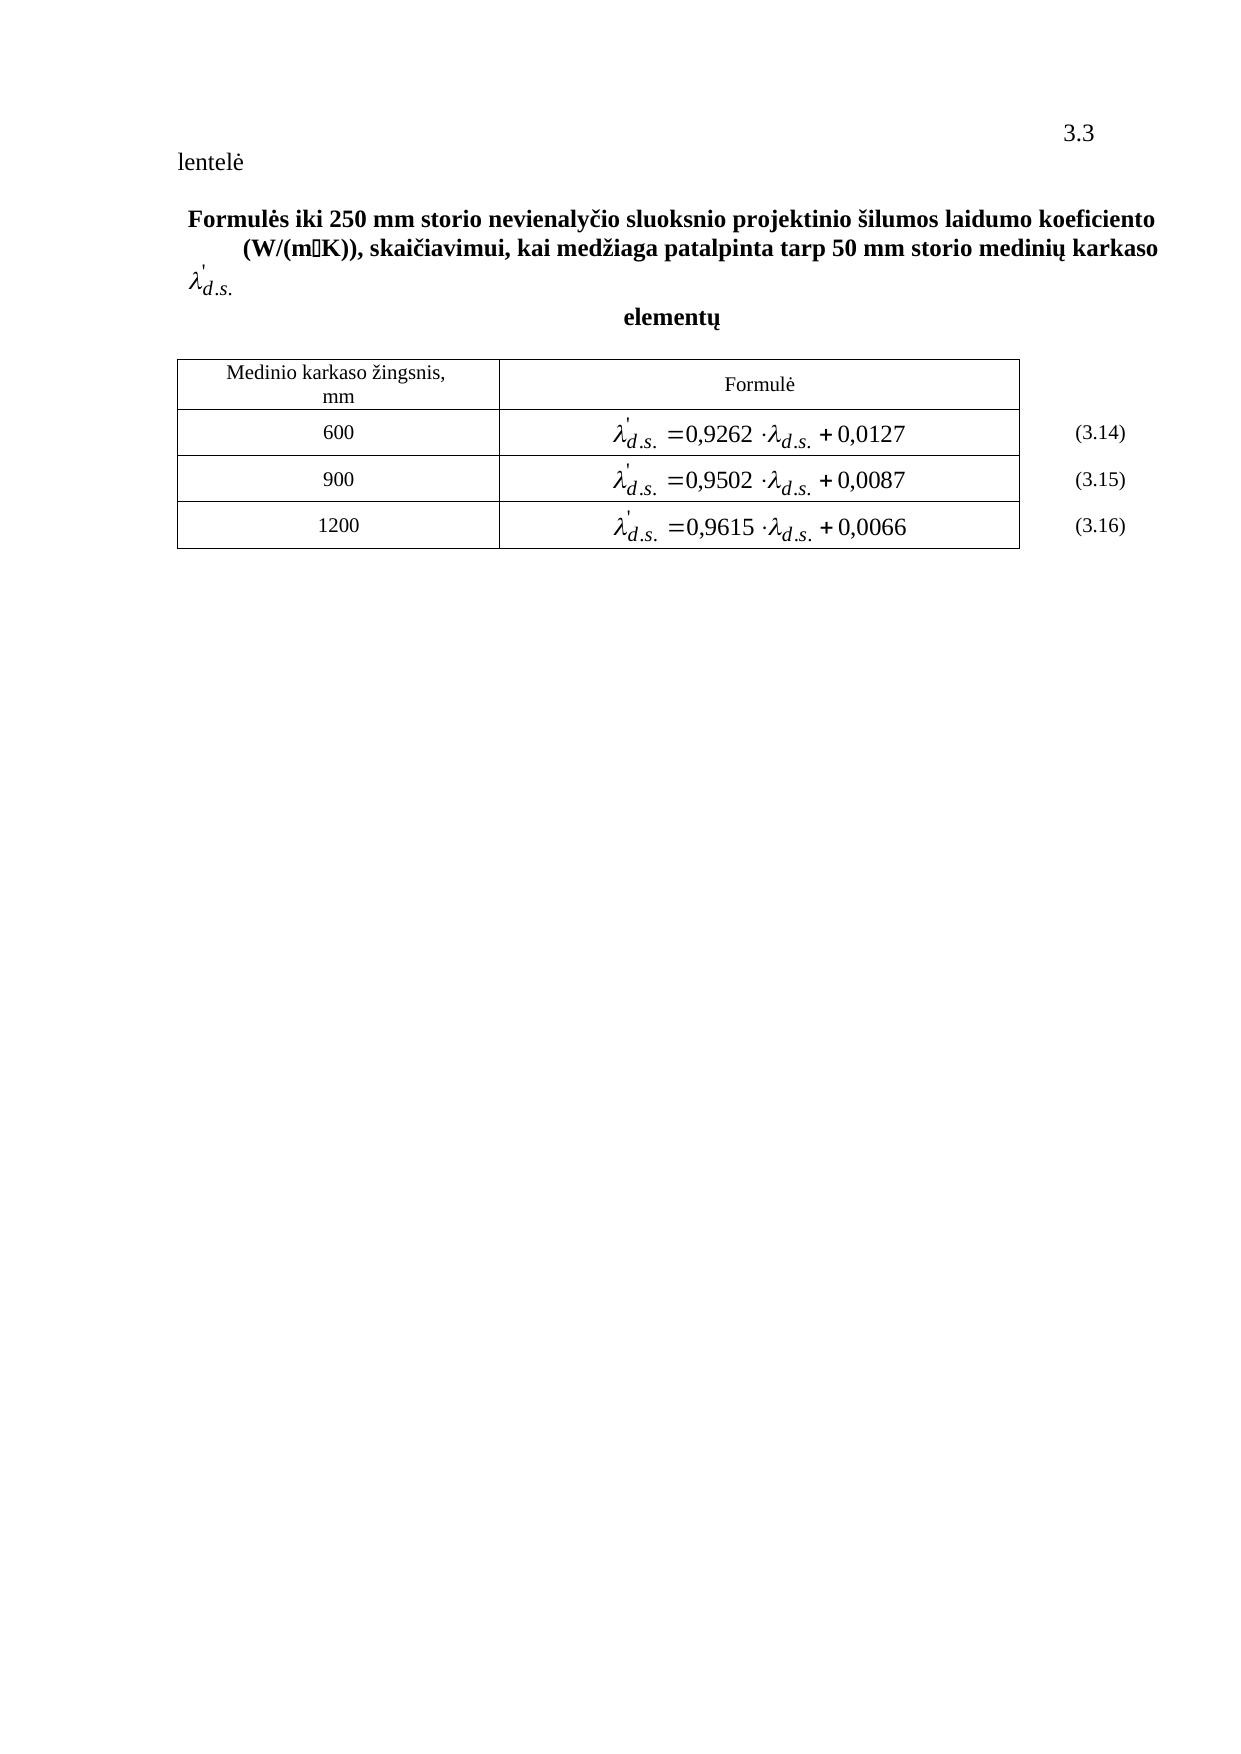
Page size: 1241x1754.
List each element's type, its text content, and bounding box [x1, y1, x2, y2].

text 3.3 lentelė [177, 118, 1166, 176]
table_cell 600 [178, 410, 499, 455]
table_header Formulė [500, 360, 1019, 408]
table_header [1020, 359, 1181, 408]
table_cell [500, 410, 1019, 455]
table_cell [500, 502, 1019, 547]
table_cell 1200 [178, 502, 499, 547]
table_cell [500, 456, 1019, 501]
table_cell (3.16) [1020, 501, 1181, 547]
table_cell (3.15) [1020, 455, 1181, 501]
table_cell (3.14) [1020, 409, 1181, 455]
table_cell 900 [178, 456, 499, 501]
text Formulės iki 250 mm storio nevienalyčio sluoksnio projektinio šilumos laidumo koeficiento (W/(mK)), skaičiavimui, kai medžiaga patalpinta tarp 50 mm storio medinių karkaso elementų [177, 204, 1166, 331]
table_header Medinio karkaso žingsnis, mm [178, 360, 499, 408]
